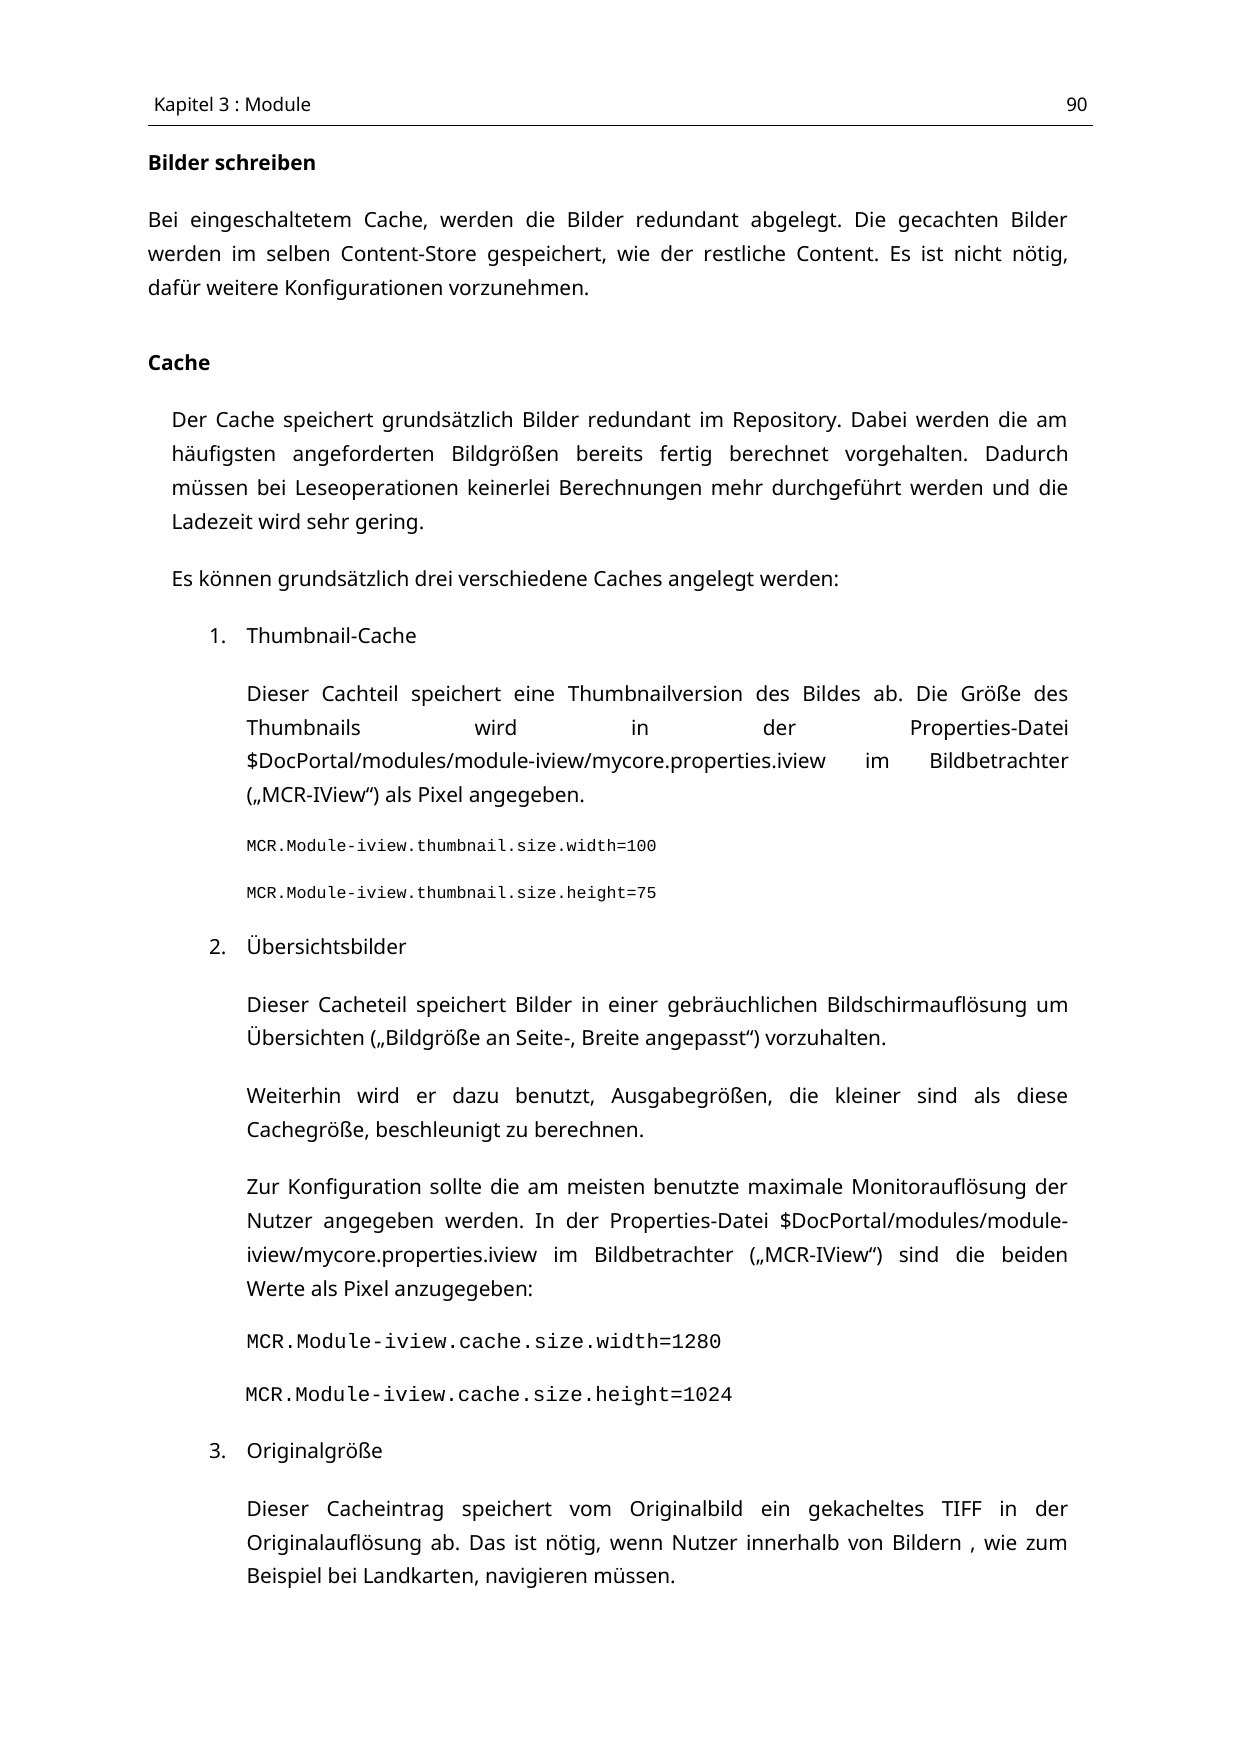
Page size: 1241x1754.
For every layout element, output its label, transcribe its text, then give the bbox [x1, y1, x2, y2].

list Originalgröße [209, 1437, 1069, 1465]
text Der Cache speichert grundsätzlich Bilder redundant im Repository. Dabei werden die am häufigsten angeforderten Bildgrößen bereits fertig berechnet vorgehalten. Dadurch müssen bei Leseoperationen keinerlei Berechnungen mehr durchgeführt werden und die Ladezeit wird sehr gering. [171, 405, 1069, 535]
list Weiterhin wird er dazu benutzt, Ausgabegrößen, die kleiner sind als diese Cachegröße, beschleunigt zu berechnen. [209, 1081, 1069, 1143]
text MCR.Module-iview.cache.size.height=1024 [171, 1384, 1069, 1407]
subtitle Cache [148, 348, 1092, 376]
list MCR.Module-iview.thumbnail.size.width=100 [209, 838, 1069, 857]
list Übersichtsbilder [209, 932, 1069, 961]
list Dieser Cacheintrag speichert vom Originalbild ein gekacheltes TIFF in der Originalauflösung ab. Das ist nötig, wenn Nutzer innerhalb von Bildern , wie zum Beispiel bei Landkarten, navigieren müssen. [209, 1494, 1069, 1590]
list Zur Konfiguration sollte die am meisten benutzte maximale Monitorauflösung der Nutzer angegeben werden. In der Properties-Datei $DocPortal/modules/module-iview/mycore.properties.iview im Bildbetrachter („MCR-IView“) sind die beiden Werte als Pixel anzugegeben: [209, 1172, 1069, 1302]
list MCR.Module-iview.thumbnail.size.height=75 [209, 884, 1069, 903]
list Dieser Cacheteil speichert Bilder in einer gebräuchlichen Bildschirmauflösung um Übersichten („Bildgröße an Seite-, Breite angepasst“) vorzuhalten. [209, 990, 1069, 1052]
text Es können grundsätzlich drei verschiedene Caches angelegt werden: [171, 564, 1069, 592]
text Bei eingeschaltetem Cache, werden die Bilder redundant abgelegt. Die gecachten Bilder werden im selben Content-Store gespeichert, wie der restliche Content. Es ist nicht nötig, dafür weitere Konfigurationen vorzunehmen. [148, 205, 1069, 301]
list MCR.Module-iview.cache.size.width=1280 [209, 1331, 1069, 1355]
list Thumbnail-Cache [209, 622, 1069, 650]
list Dieser Cachteil speichert eine Thumbnailversion des Bildes ab. Die Größe des Thumbnails wird in der Properties-Datei $DocPortal/modules/module-iview/mycore.properties.iview im Bildbetrachter („MCR-IView“) als Pixel angegeben. [209, 679, 1069, 809]
subtitle Bilder schreiben [148, 148, 1092, 176]
